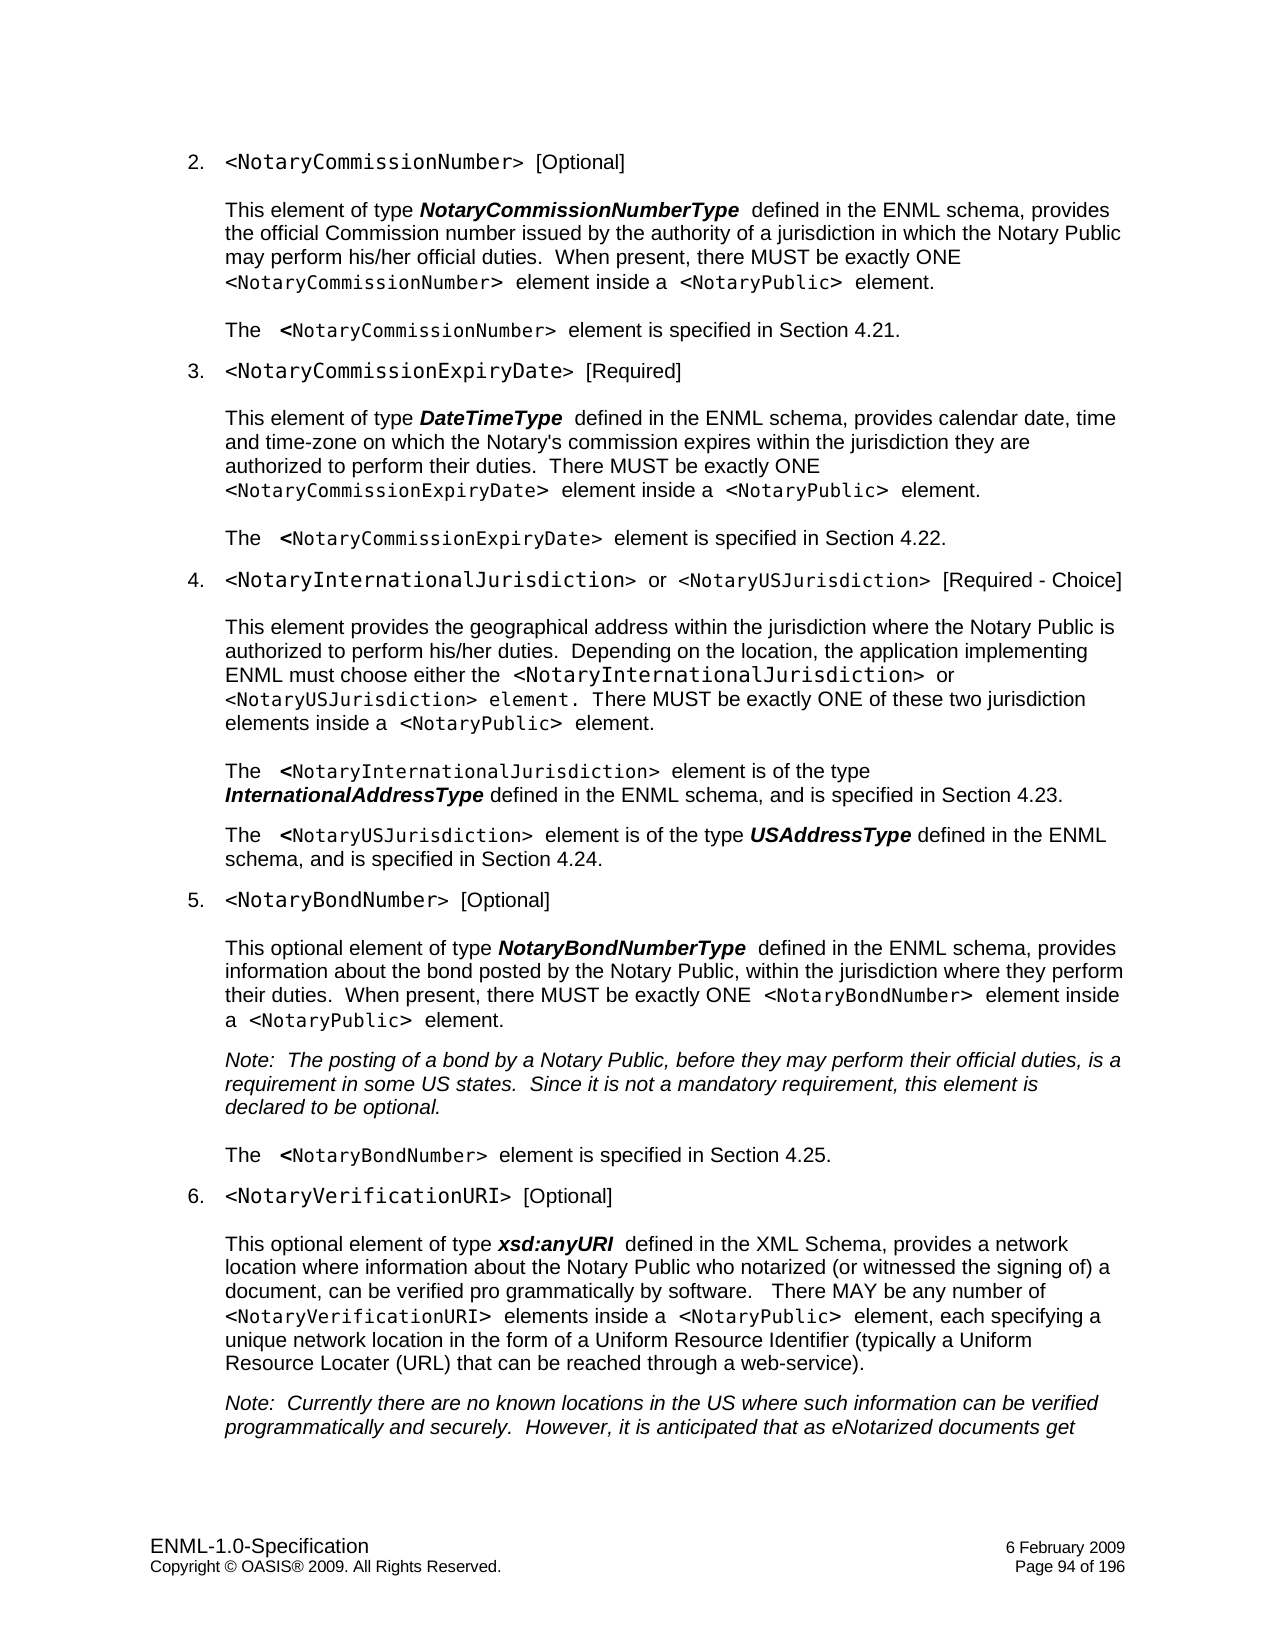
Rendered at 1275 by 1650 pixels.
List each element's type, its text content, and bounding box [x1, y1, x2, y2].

text Note: The posting of a bond by a Notary Public, before they may perform their official duties, is a requirement in some US states. Since it is not a mandatory requirement, this element is declared to be optional. The <NotaryBondNumber> element is specified in Section 4.25. [225, 1049, 1125, 1167]
list <NotaryBondNumber> [Optional] This optional element of type NotaryBondNumberType defined in the ENML schema, provides information about the bond posted by the Notary Public, within the jurisdiction where they perform their duties. When present, there MUST be exactly ONE <NotaryBondNumber> element inside a <NotaryPublic> element. [187, 888, 1125, 1032]
text The <NotaryUSJurisdiction> element is of the type USAddressType defined in the ENML schema, and is specified in Section 4.24. [225, 823, 1125, 871]
list <NotaryVerificationURI> [Optional] This optional element of type xsd:anyURI defined in the XML Schema, provides a network location where information about the Notary Public who notarized (or witnessed the signing of) a document, can be verified pro grammatically by software. There MAY be any number of <NotaryVerificationURI> elements inside a <NotaryPublic> element, each specifying a unique network location in the form of a Uniform Resource Identifier (typically a Uniform Resource Locater (URL) that can be reached through a web-service). [187, 1184, 1125, 1375]
list <NotaryCommissionNumber> [Optional] This element of type NotaryCommissionNumberType defined in the ENML schema, provides the official Commission number issued by the authority of a jurisdiction in which the Notary Public may perform his/her official duties. When present, there MUST be exactly ONE <NotaryCommissionNumber> element inside a <NotaryPublic> element. The <NotaryCommissionNumber> element is specified in Section 4.21. [187, 150, 1125, 342]
list <NotaryInternationalJurisdiction> or <NotaryUSJurisdiction> [Required - Choice] This element provides the geographical address within the jurisdiction where the Notary Public is authorized to perform his/her duties. Depending on the location, the application implementing ENML must choose either the <NotaryInternationalJurisdiction> or <NotaryUSJurisdiction> element. There MUST be exactly ONE of these two jurisdiction elements inside a <NotaryPublic> element. The <NotaryInternationalJurisdiction> element is of the type InternationalAddressType defined in the ENML schema, and is specified in Section 4.23. [187, 567, 1125, 807]
list <NotaryCommissionExpiryDate> [Required] This element of type DateTimeType defined in the ENML schema, provides calendar date, time and time-zone on which the Notary's commission expires within the jurisdiction they are authorized to perform their duties. There MUST be exactly ONE <NotaryCommissionExpiryDate> element inside a <NotaryPublic> element. The <NotaryCommissionExpiryDate> element is specified in Section 4.22. [187, 359, 1125, 551]
text Note: Currently there are no known locations in the US where such information can be verified programmatically and securely. However, it is anticipated that as eNotarized documents get [225, 1392, 1125, 1439]
